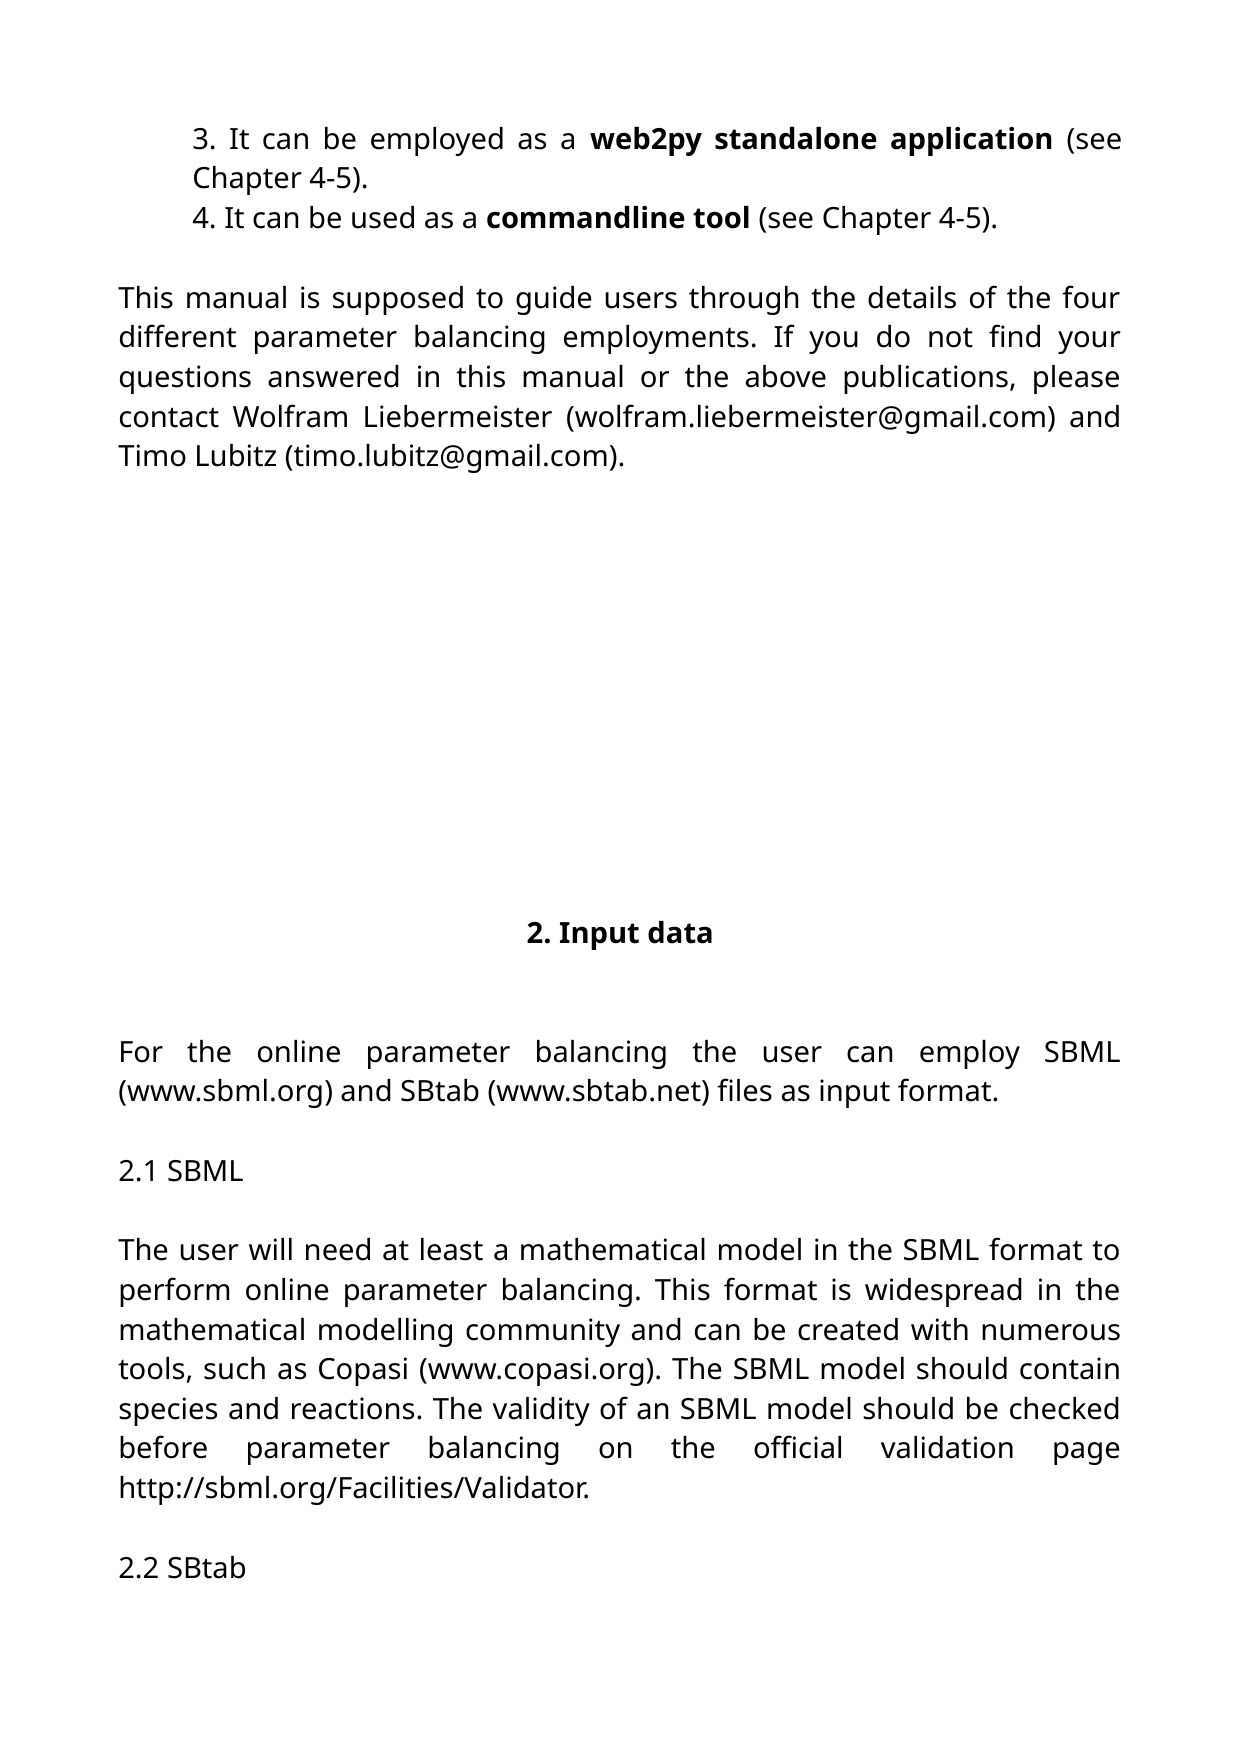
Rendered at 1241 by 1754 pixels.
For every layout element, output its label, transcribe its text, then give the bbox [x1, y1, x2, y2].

text 3. It can be employed as a web2py standalone application (see Chapter 4-5). [192, 118, 1122, 197]
text For the online parameter balancing the user can employ SBML (www.sbml.org) and SBtab (www.sbtab.net) files as input format. [118, 1031, 1122, 1110]
text This manual is supposed to guide users through the details of the four different parameter balancing employments. If you do not find your questions answered in this manual or the above publications, please contact Wolfram Liebermeister (wolfram.liebermeister@gmail.com) and Timo Lubitz (timo.lubitz@gmail.com). [118, 277, 1122, 475]
text The user will need at least a mathematical model in the SBML format to perform online parameter balancing. This format is widespread in the mathematical modelling community and can be created with numerous tools, such as Copasi (www.copasi.org). The SBML model should contain species and reactions. The validity of an SBML model should be checked before parameter balancing on the official validation page http://sbml.org/Facilities/Validator. [118, 1229, 1122, 1507]
text 2.2 SBtab [118, 1547, 1122, 1587]
text 2. Input data [118, 912, 1122, 952]
text 2.1 SBML [118, 1150, 1122, 1190]
text 4. It can be used as a commandline tool (see Chapter 4-5). [192, 197, 1122, 237]
